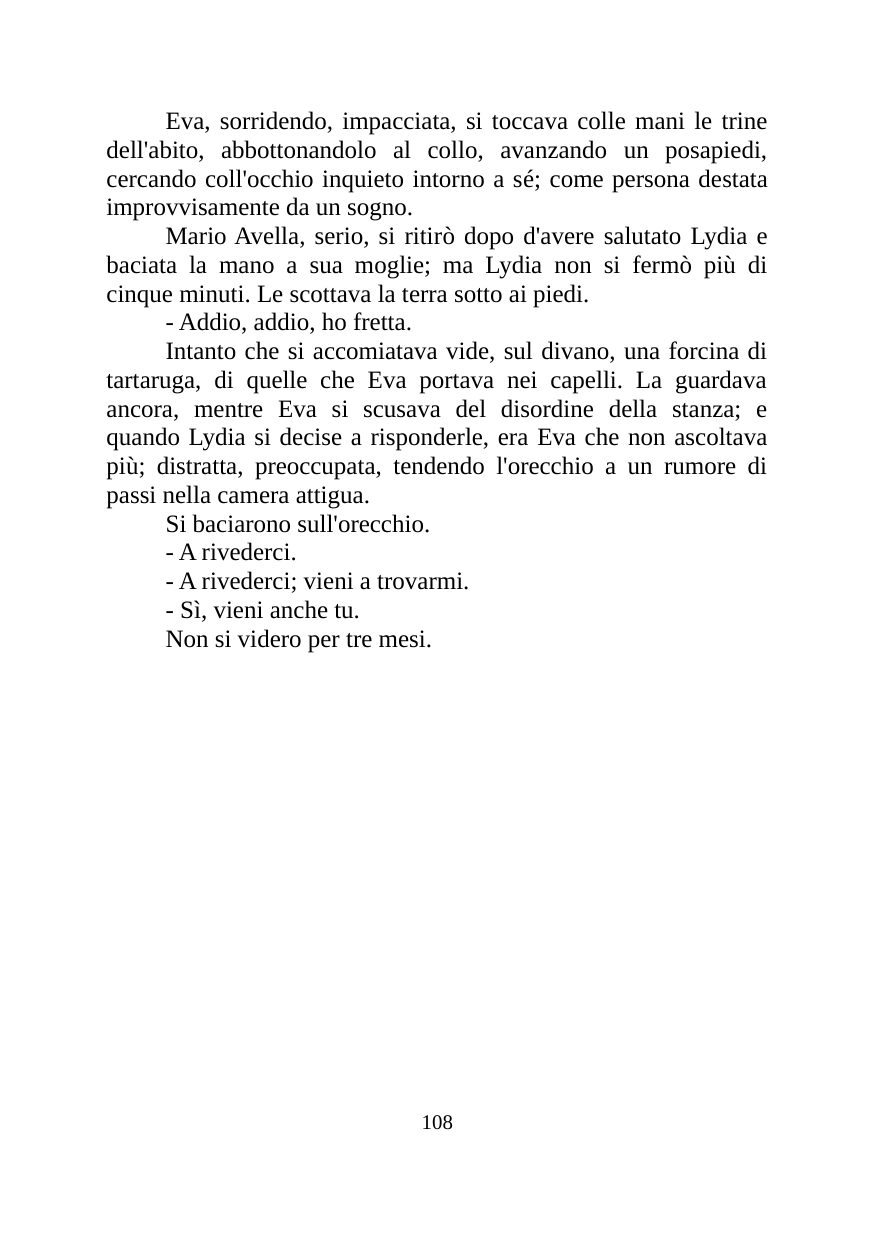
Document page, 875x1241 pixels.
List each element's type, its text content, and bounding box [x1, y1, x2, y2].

text Eva, sorridendo, impacciata, si toccava colle mani le trine dell'abito, abbottonandolo al collo, avanzando un posapiedi, cercando coll'occhio inquieto intorno a sé; come persona destata improvvisamente da un sogno. [106, 106, 768, 221]
text - A rivederci; vieni a trovarmi. [106, 566, 768, 595]
text Intanto che si accomiatava vide, sul divano, una forcina di tartaruga, di quelle che Eva portava nei capelli. La guardava ancora, mentre Eva si scusava del disordine della stanza; e quando Lydia si decise a risponderle, era Eva che non ascoltava più; distratta, preoccupata, tendendo l'orecchio a un rumore di passi nella camera attigua. [106, 336, 768, 509]
text Non si videro per tre mesi. [106, 624, 768, 652]
text - Addio, addio, ho fretta. [106, 307, 768, 336]
text - Sì, vieni anche tu. [106, 595, 768, 624]
text - A rivederci. [106, 537, 768, 566]
text Mario Avella, serio, si ritirò dopo d'avere salutato Lydia e baciata la mano a sua moglie; ma Lydia non si fermò più di cinque minuti. Le scottava la terra sotto ai piedi. [106, 221, 768, 307]
text Si baciarono sull'orecchio. [106, 509, 768, 537]
